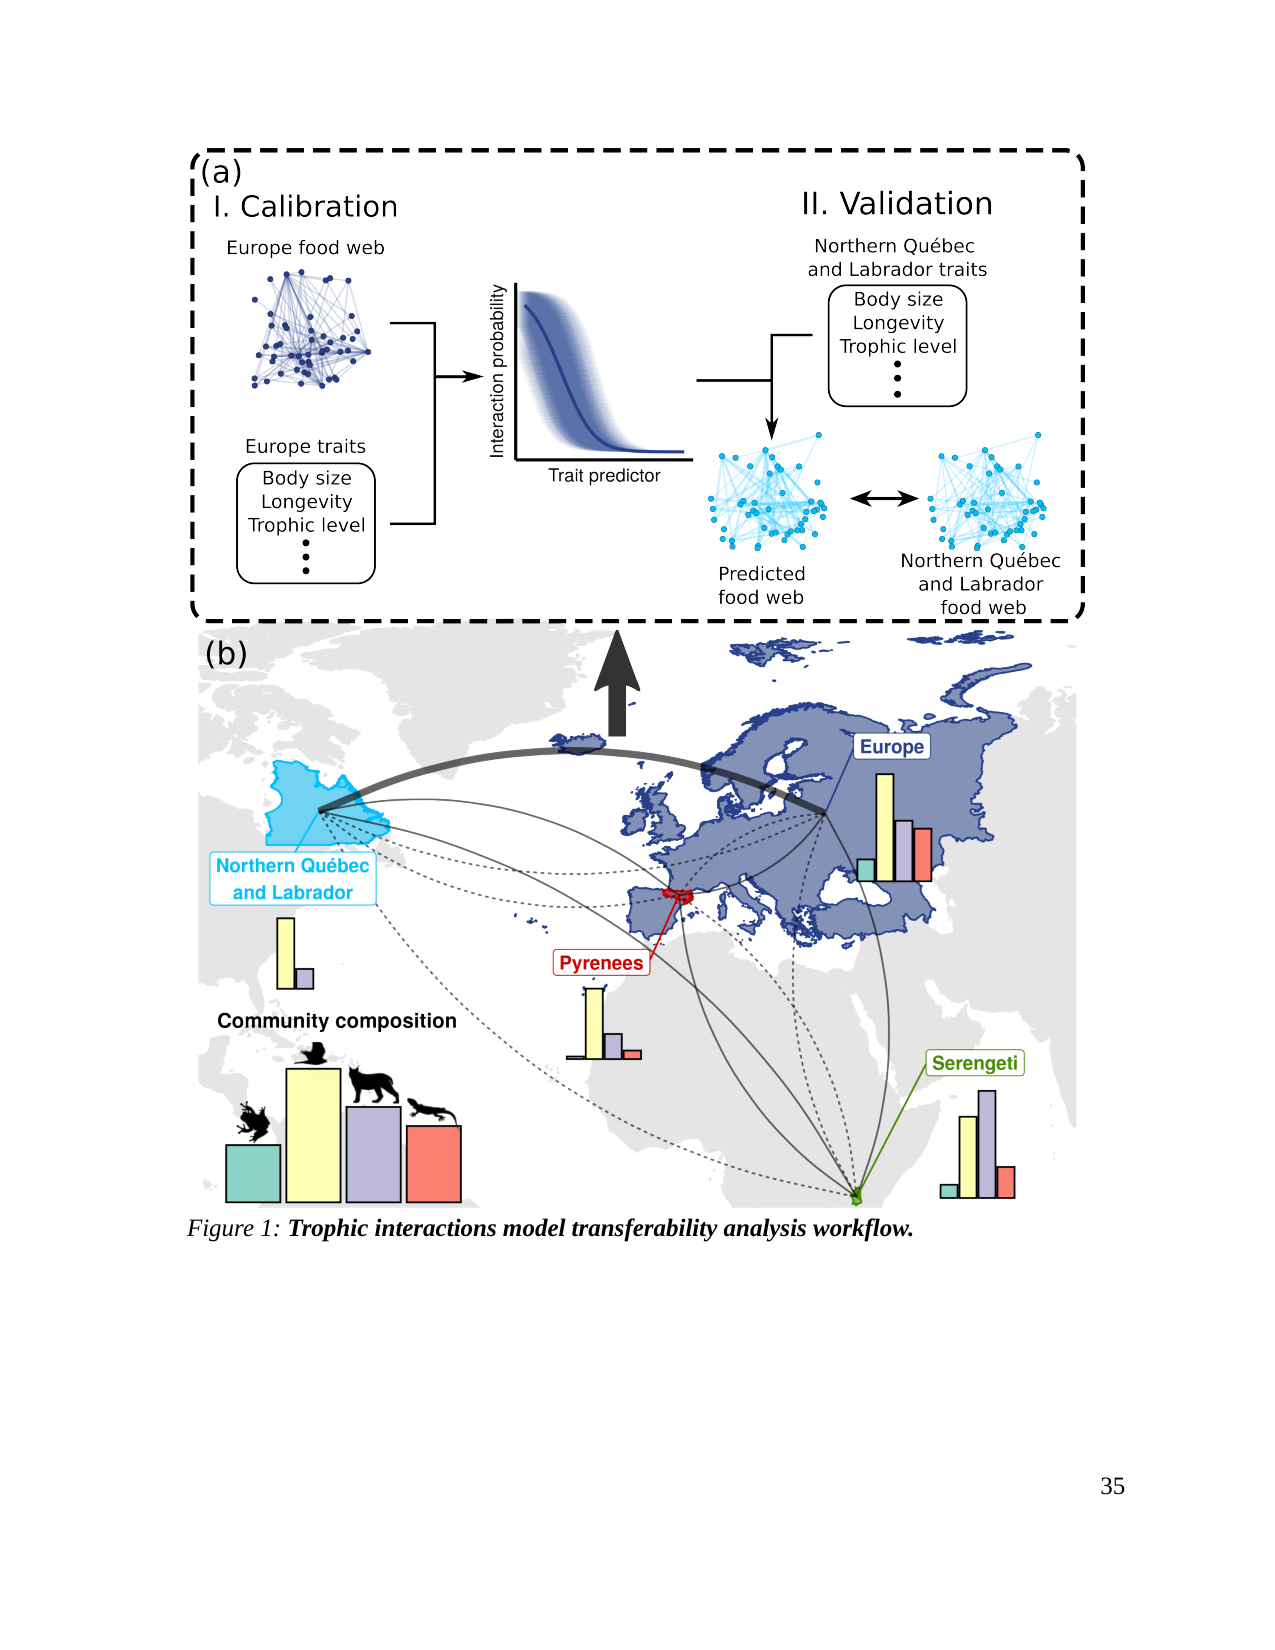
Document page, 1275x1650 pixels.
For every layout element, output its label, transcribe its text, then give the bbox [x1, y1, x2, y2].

text Figure 1: Trophic interactions model transferability analysis workflow. [187, 1213, 1088, 1241]
picture [190, 148, 1085, 1213]
